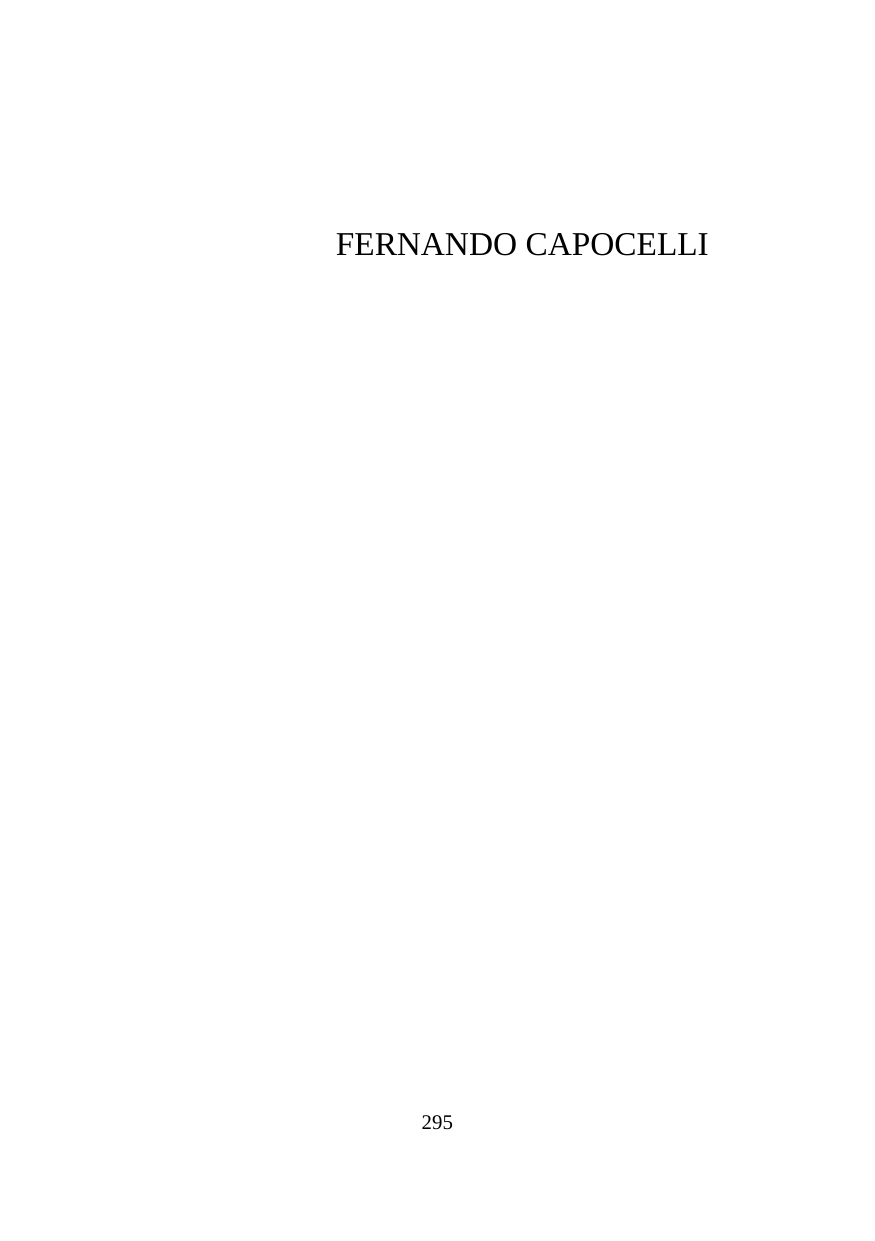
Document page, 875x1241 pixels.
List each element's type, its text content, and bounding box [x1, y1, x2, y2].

subtitle FERNANDO CAPOCELLI [106, 224, 709, 263]
